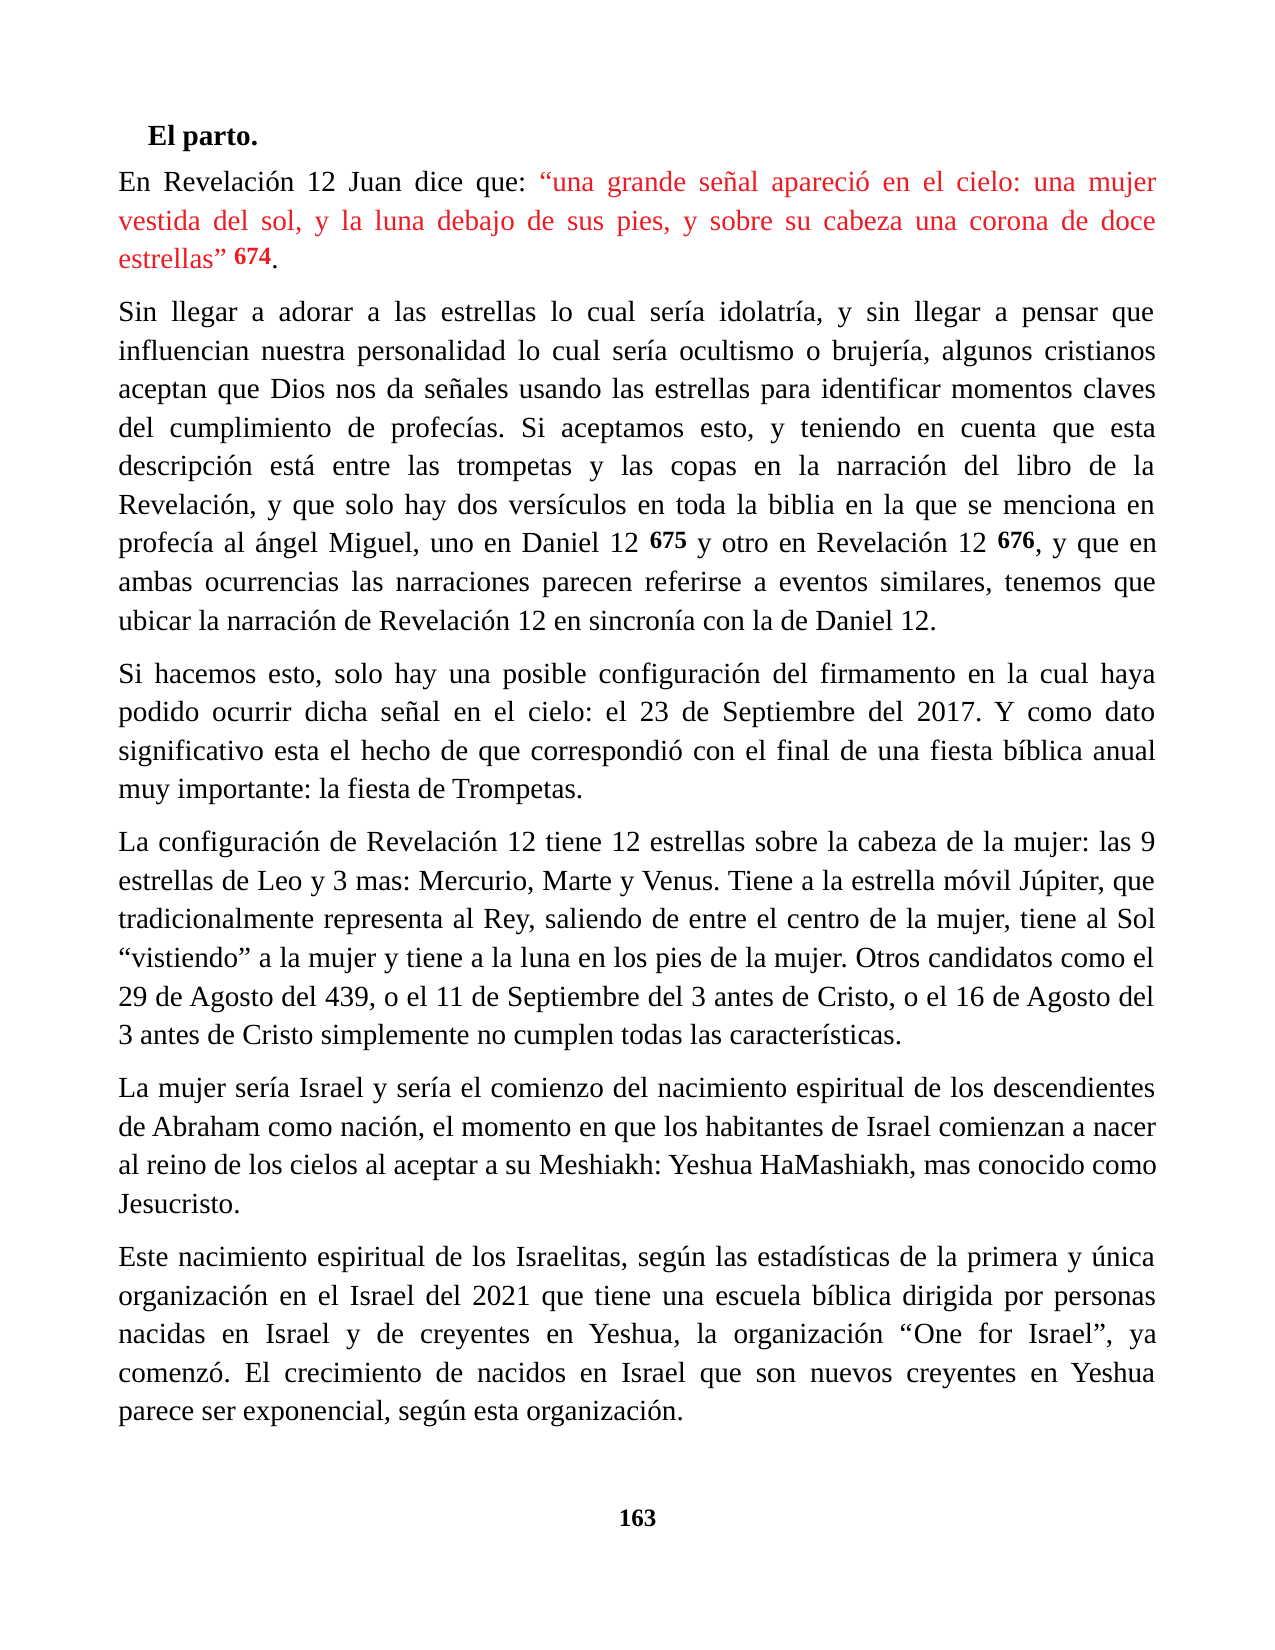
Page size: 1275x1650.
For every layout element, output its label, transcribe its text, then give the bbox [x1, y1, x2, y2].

text En Revelación 12 Juan dice que: “una grande señal apareció en el cielo: una mujer vestida del sol, y la luna debajo de sus pies, y sobre su cabeza una corona de doce estrellas” . [118, 164, 1157, 275]
text Sin llegar a adorar a las estrellas lo cual sería idolatría, y sin llegar a pensar que influencian nuestra personalidad lo cual sería ocultismo o brujería, algunos cristianos aceptan que Dios nos da señales usando las estrellas para identificar momentos claves del cumplimiento de profecías. Si aceptamos esto, y teniendo en cuenta que esta descripción está entre las trompetas y las copas en la narración del libro de la Revelación, y que solo hay dos versículos en toda la biblia en la que se menciona en profecía al ángel Miguel, uno en Daniel 12 y otro en Revelación 12 , y que en ambas ocurrencias las narraciones parecen referirse a eventos similares, tenemos que ubicar la narración de Revelación 12 en sincronía con la de Daniel 12. [118, 294, 1157, 636]
text La configuración de Revelación 12 tiene 12 estrellas sobre la cabeza de la mujer: las 9 estrellas de Leo y 3 mas: Mercurio, Marte y Venus. Tiene a la estrella móvil Júpiter, que tradicionalmente representa al Rey, saliendo de entre el centro de la mujer, tiene al Sol “vistiendo” a la mujer y tiene a la luna en los pies de la mujer. Otros candidatos como el 29 de Agosto del 439, o el 11 de Septiembre del 3 antes de Cristo, o el 16 de Agosto del 3 antes de Cristo simplemente no cumplen todas las características. [118, 824, 1157, 1051]
text La mujer sería Israel y sería el comienzo del nacimiento espiritual de los descendientes de Abraham como nación, el momento en que los habitantes de Israel comienzan a nacer al reino de los cielos al aceptar a su Meshiakh: Yeshua HaMashiakh, mas conocido como Jesucristo. [118, 1070, 1157, 1219]
text Este nacimiento espiritual de los Israelitas, según las estadísticas de la primera y única organización en el Israel del 2021 que tiene una escuela bíblica dirigida por personas nacidas en Israel y de creyentes en Yeshua, la organización “One for Israel”, ya comenzó. El crecimiento de nacidos en Israel que son nuevos creyentes en Yeshua parece ser exponencial, según esta organización. [118, 1239, 1157, 1427]
subtitle El parto. [148, 118, 1157, 152]
text Si hacemos esto, solo hay una posible configuración del firmamento en la cual haya podido ocurrir dicha señal en el cielo: el 23 de Septiembre del 2017. Y como dato significativo esta el hecho de que correspondió con el final de una fiesta bíblica anual muy importante: la fiesta de Trompetas. [118, 656, 1157, 805]
